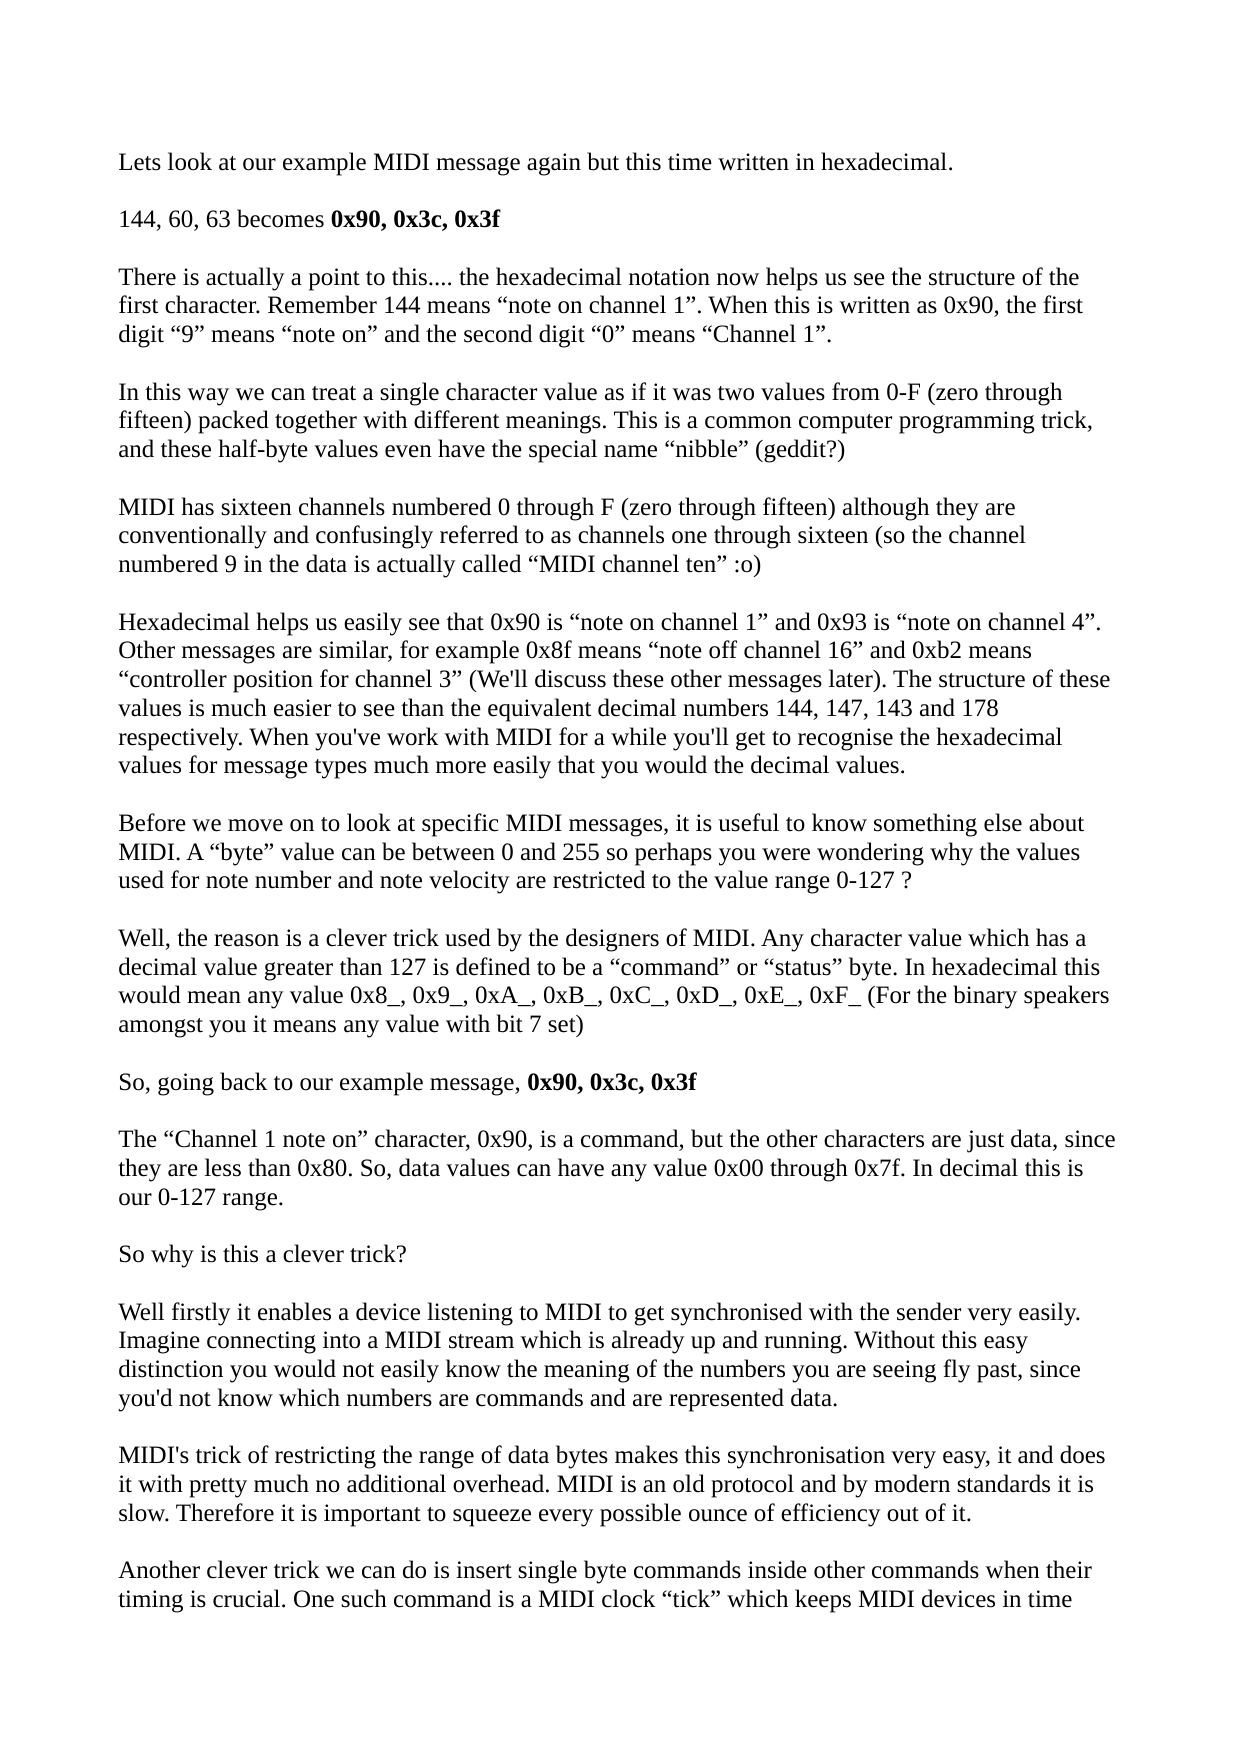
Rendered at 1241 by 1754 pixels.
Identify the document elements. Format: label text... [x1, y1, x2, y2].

text So why is this a clever trick? [118, 1239, 1122, 1268]
text Well, the reason is a clever trick used by the designers of MIDI. Any character value which has a decimal value greater than 127 is defined to be a “command” or “status” byte. In hexadecimal this would mean any value 0x8_, 0x9_, 0xA_, 0xB_, 0xC_, 0xD_, 0xE_, 0xF_ (For the binary speakers amongst you it means any value with bit 7 set) [118, 923, 1122, 1038]
text MIDI has sixteen channels numbered 0 through F (zero through fifteen) although they are conventionally and confusingly referred to as channels one through sixteen (so the channel numbered 9 in the data is actually called “MIDI channel ten” :o) [118, 492, 1122, 578]
text In this way we can treat a single character value as if it was two values from 0-F (zero through fifteen) packed together with different meanings. This is a common computer programming trick, and these half-byte values even have the special name “nibble” (geddit?) [118, 377, 1122, 463]
text 144, 60, 63 becomes 0x90, 0x3c, 0x3f [118, 204, 1122, 233]
text Another clever trick we can do is insert single byte commands inside other commands when their timing is crucial. One such command is a MIDI clock “tick” which keeps MIDI devices in time [118, 1556, 1122, 1613]
text MIDI's trick of restricting the range of data bytes makes this synchronisation very easy, it and does it with pretty much no additional overhead. MIDI is an old protocol and by modern standards it is slow. Therefore it is important to squeeze every possible ounce of efficiency out of it. [118, 1441, 1122, 1527]
text Hexadecimal helps us easily see that 0x90 is “note on channel 1” and 0x93 is “note on channel 4”. Other messages are similar, for example 0x8f means “note off channel 16” and 0xb2 means “controller position for channel 3” (We'll discuss these other messages later). The structure of these values is much easier to see than the equivalent decimal numbers 144, 147, 143 and 178 respectively. When you've work with MIDI for a while you'll get to recognise the hexadecimal values for message types much more easily that you would the decimal values. [118, 607, 1122, 779]
text Lets look at our example MIDI message again but this time written in hexadecimal. [118, 147, 1122, 176]
text The “Channel 1 note on” character, 0x90, is a command, but the other characters are just data, since they are less than 0x80. So, data values can have any value 0x00 through 0x7f. In decimal this is our 0-127 range. [118, 1124, 1122, 1211]
text There is actually a point to this.... the hexadecimal notation now helps us see the structure of the first character. Remember 144 means “note on channel 1”. When this is written as 0x90, the first digit “9” means “note on” and the second digit “0” means “Channel 1”. [118, 262, 1122, 348]
text Well firstly it enables a device listening to MIDI to get synchronised with the sender very easily. Imagine connecting into a MIDI stream which is already up and running. Without this easy distinction you would not easily know the meaning of the numbers you are seeing fly past, since you'd not know which numbers are commands and are represented data. [118, 1297, 1122, 1412]
text Before we move on to look at specific MIDI messages, it is useful to know something else about MIDI. A “byte” value can be between 0 and 255 so perhaps you were wondering why the values used for note number and note velocity are restricted to the value range 0-127 ? [118, 808, 1122, 894]
text So, going back to our example message, 0x90, 0x3c, 0x3f [118, 1067, 1122, 1096]
